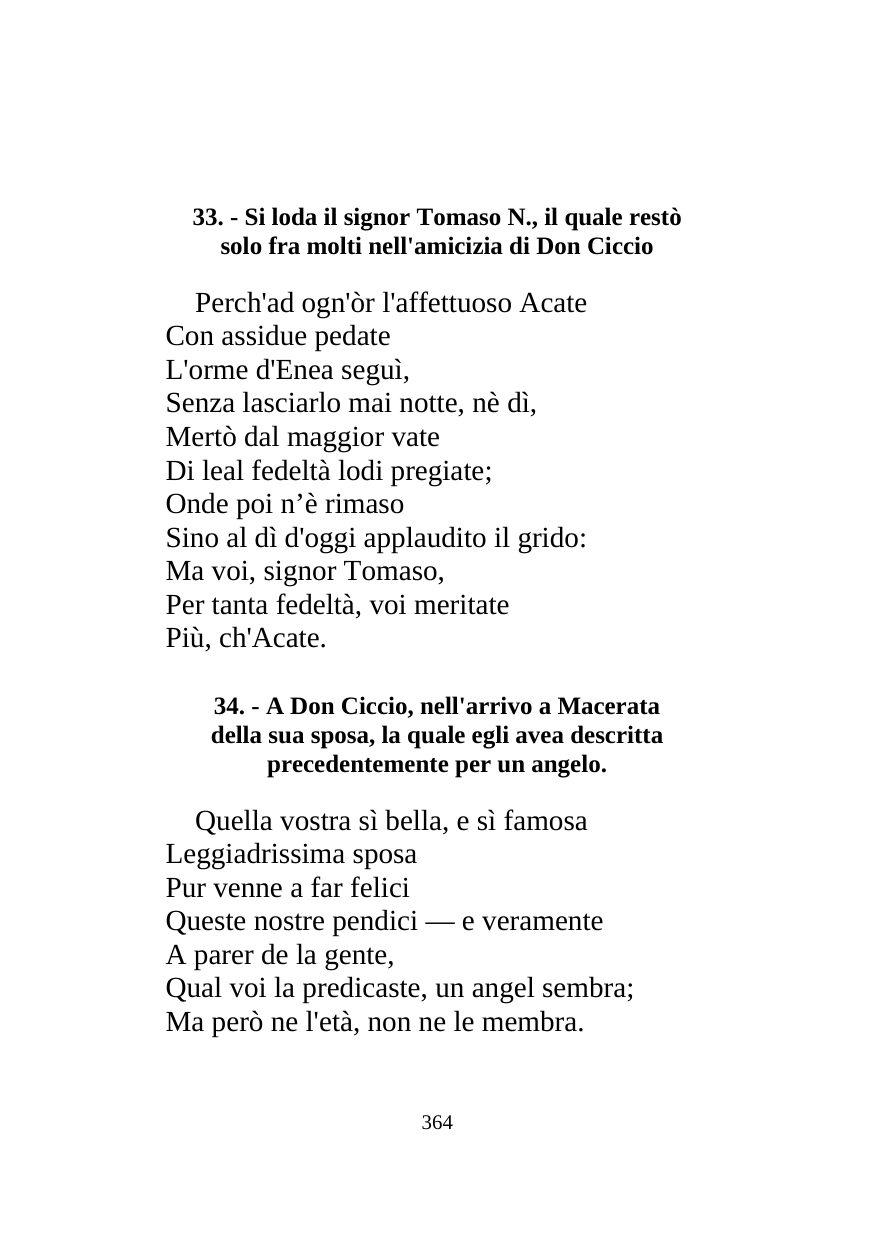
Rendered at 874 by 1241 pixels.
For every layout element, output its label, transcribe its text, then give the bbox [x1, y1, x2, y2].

subtitle 34. - A Don Ciccio, nell'arrivo a Macerata della sua sposa, la quale egli avea descritta precedentemente per un angelo. [106, 691, 768, 778]
text Quella vostra sì bella, e sì famosa Leggiadrissima sposa Pur venne a far felici Queste nostre pendici — e veramente A parer de la gente, Qual voi la predicaste, un angel sembra; Ma però ne l'età, non ne le membra. [165, 803, 768, 1037]
text 33. - Si loda il signor Tomaso N., il quale restò solo fra molti nell'amicizia di Don Ciccio [106, 202, 768, 260]
text Perch'ad ogn'òr l'affettuoso Acate Con assidue pedate L'orme d'Enea seguì, Senza lasciarlo mai notte, nè dì, Mertò dal maggior vate Di leal fedeltà lodi pregiate; Onde poi n’è rimaso Sino al dì d'oggi applaudito il grido: Ma voi, signor Tomaso, Per tanta fedeltà, voi meritate Più, ch'Acate. [165, 285, 768, 654]
